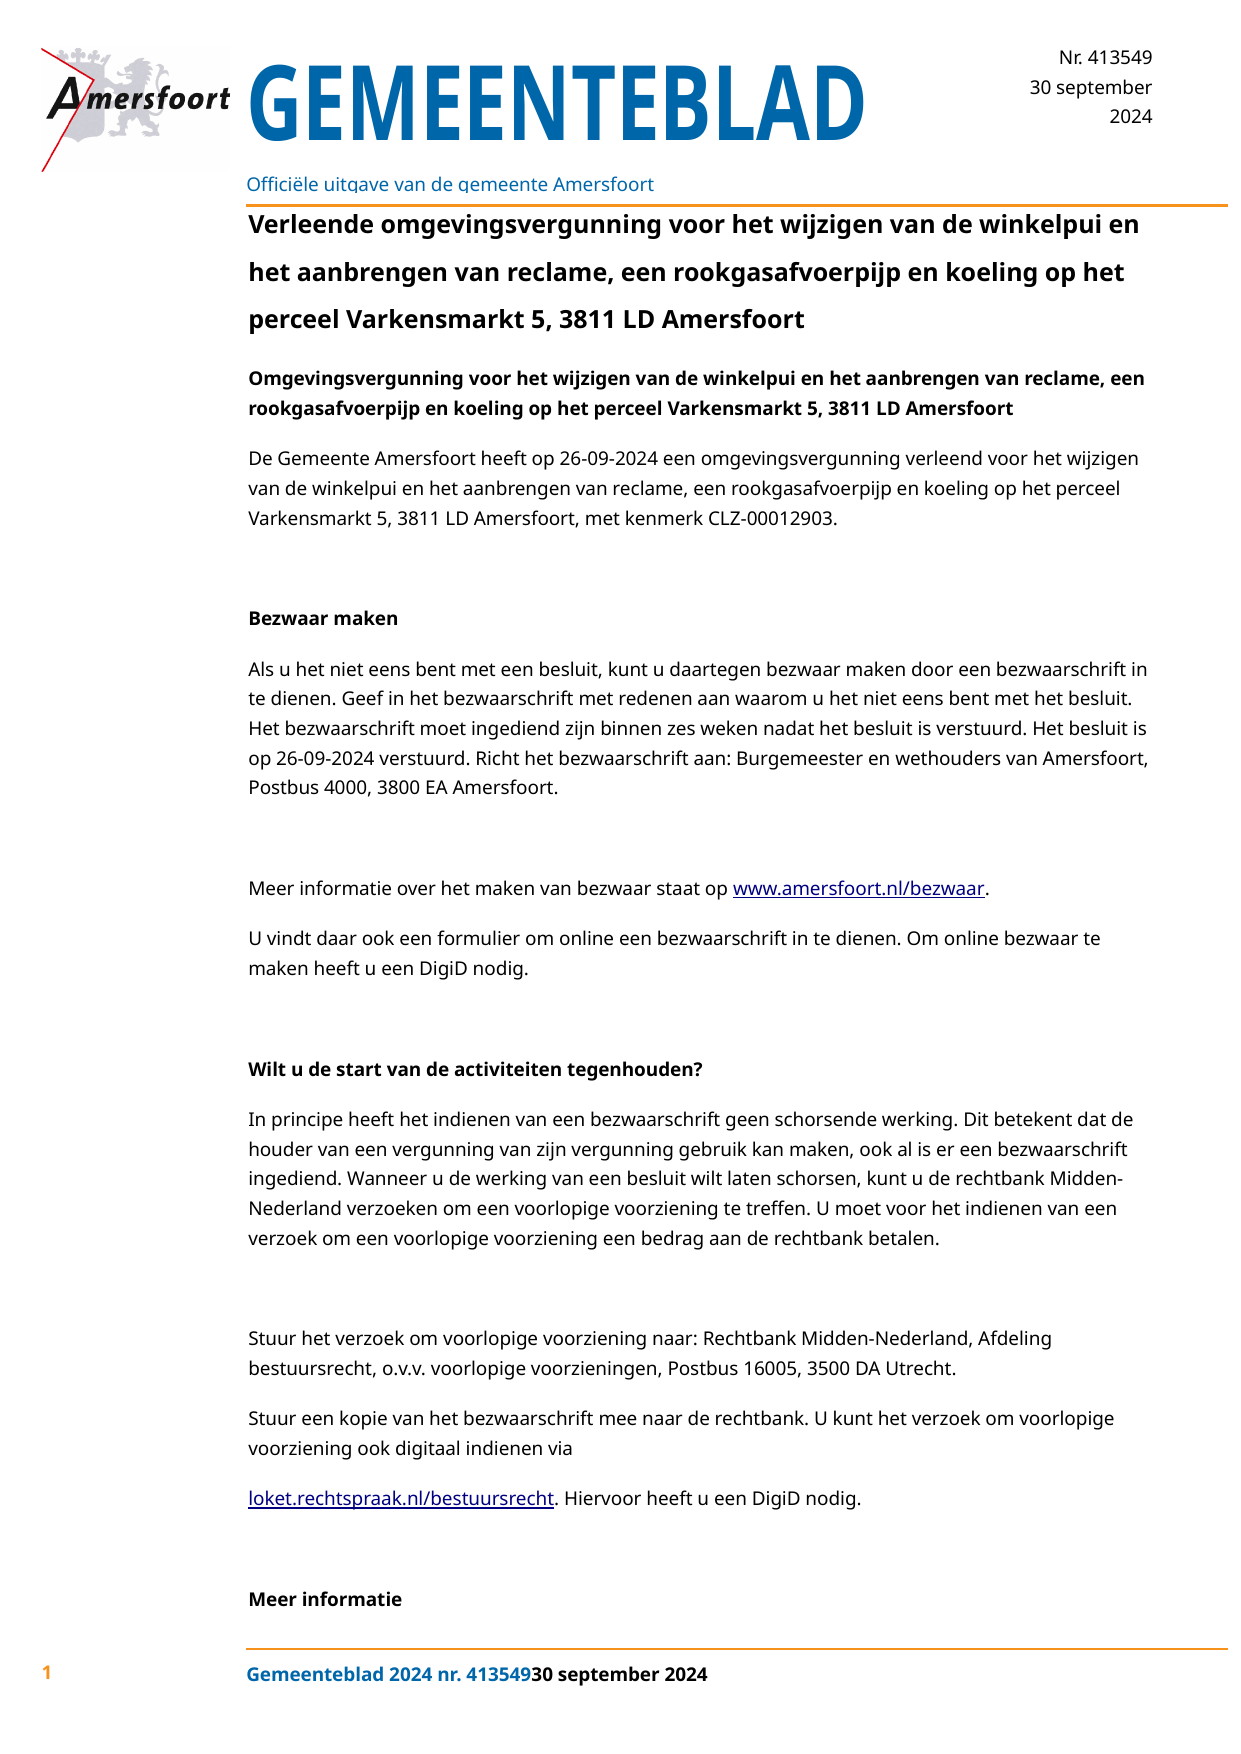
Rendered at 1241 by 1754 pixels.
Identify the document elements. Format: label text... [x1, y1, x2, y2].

text Omgevingsvergunning voor het wijzigen van de winkelpui en het aanbrengen van reclame, een rookgasafvoerpijp en koeling op het perceel Varkensmarkt 5, 3811 LD Amersfoort [248, 366, 1152, 421]
text De Gemeente Amersfoort heeft op 26-09-2024 een omgevingsvergunning verleend voor het wijzigen van de winkelpui en het aanbrengen van reclame, een rookgasafvoerpijp en koeling op het perceel Varkensmarkt 5, 3811 LD Amersfoort, met kenmerk CLZ-00012903. [248, 446, 1152, 530]
text Meer informatie over het maken van bezwaar staat op www.amersfoort.nl/bezwaar. [248, 875, 1152, 901]
text Meer informatie [248, 1586, 1152, 1612]
text U vindt daar ook een formulier om online een bezwaarschrift in te dienen. Om online bezwaar te maken heeft u een DigiD nodig. [248, 926, 1152, 981]
text Wilt u de start van de activiteiten tegenhouden? [248, 1056, 1152, 1082]
text Als u het niet eens bent met een besluit, kunt u daartegen bezwaar maken door een bezwaarschrift in te dienen. Geef in het bezwaarschrift met redenen aan waarom u het niet eens bent met het besluit. Het bezwaarschrift moet ingediend zijn binnen zes weken nadat het besluit is verstuurd. Het besluit is op 26-09-2024 verstuurd. Richt het bezwaarschrift aan: Burgemeester en wethouders van Amersfoort, Postbus 4000, 3800 EA Amersfoort. [248, 656, 1152, 800]
text In principe heeft het indienen van een bezwaarschrift geen schorsende werking. Dit betekent dat de houder van een vergunning van zijn vergunning gebruik kan maken, ook al is er een bezwaarschrift ingediend. Wanneer u de werking van een besluit wilt laten schorsen, kunt u de rechtbank Midden-Nederland verzoeken om een voorlopige voorziening te treffen. U moet voor het indienen van een verzoek om een voorlopige voorziening een bedrag aan de rechtbank betalen. [248, 1106, 1152, 1250]
text Stuur een kopie van het bezwaarschrift mee naar de rechtbank. U kunt het verzoek om voorlopige voorziening ook digitaal indienen via [248, 1406, 1152, 1461]
picture [41, 47, 231, 172]
text loket.rechtspraak.nl/bestuursrecht. Hiervoor heeft u een DigiD nodig. [248, 1486, 1152, 1511]
text Stuur het verzoek om voorlopige voorziening naar: Rechtbank Midden-Nederland, Afdeling bestuursrecht, o.v.v. voorlopige voorzieningen, Postbus 16005, 3500 DA Utrecht. [248, 1326, 1152, 1381]
text Verleende omgevingsvergunning voor het wijzigen van de winkelpui en het aanbrengen van reclame, een rookgasafvoerpijp en koeling op het perceel Varkensmarkt 5, 3811 LD Amersfoort [248, 207, 1152, 336]
text Bezwaar maken [248, 606, 1152, 631]
